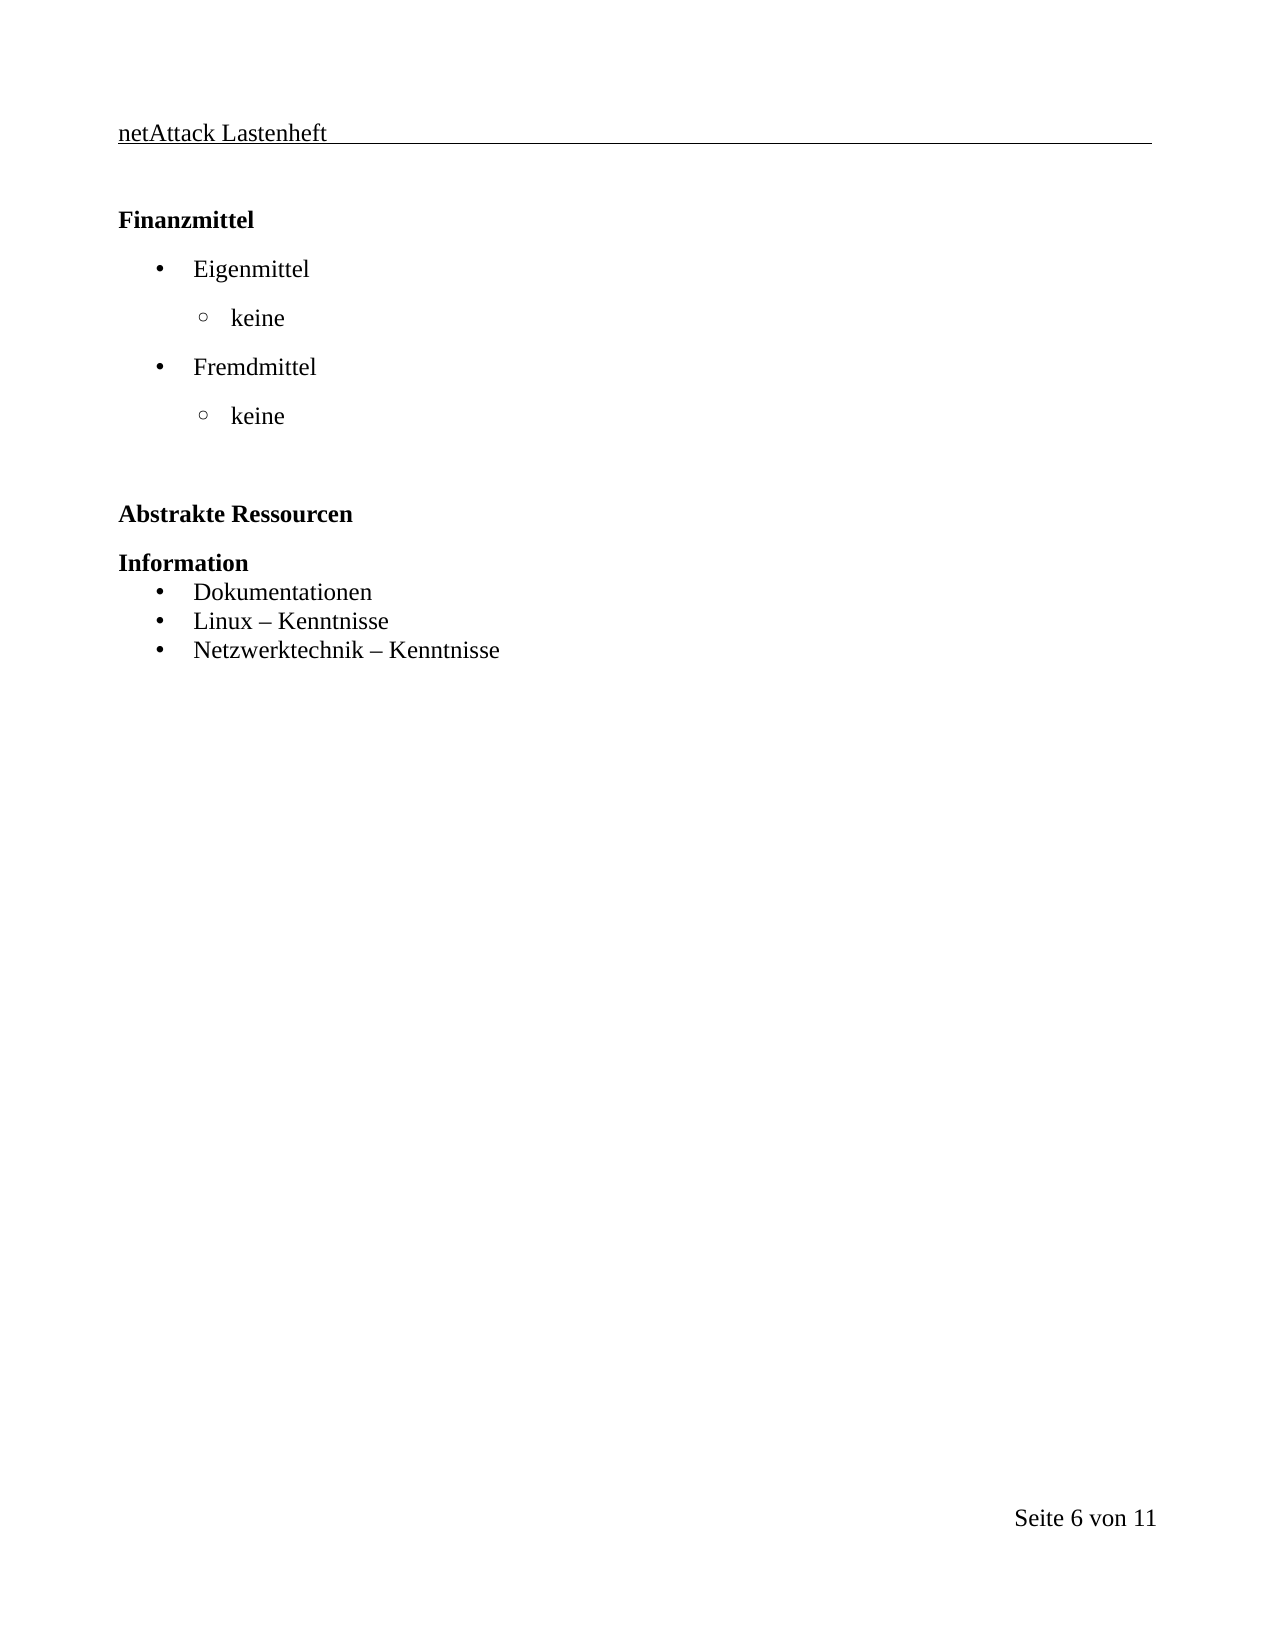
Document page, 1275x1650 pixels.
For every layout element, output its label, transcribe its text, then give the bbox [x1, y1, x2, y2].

table_cell [118, 176, 531, 205]
list Fremdmittel [156, 352, 1157, 381]
table_cell [531, 176, 758, 205]
list keine [193, 303, 1157, 332]
table_cell [577, 577, 758, 663]
table_header [759, 549, 1157, 577]
table_cell Dokumentationen Linux – Kenntnisse Netzwerktechnik – Kenntnisse [118, 577, 577, 663]
list keine [193, 401, 1157, 430]
text Finanzmittel [118, 205, 1157, 234]
list Eigenmittel [156, 254, 1157, 283]
table_header [577, 549, 758, 577]
text Abstrakte Ressourcen [118, 499, 1157, 528]
table_cell [759, 176, 1157, 205]
table_cell [759, 577, 1157, 663]
table_header Information [118, 549, 577, 577]
